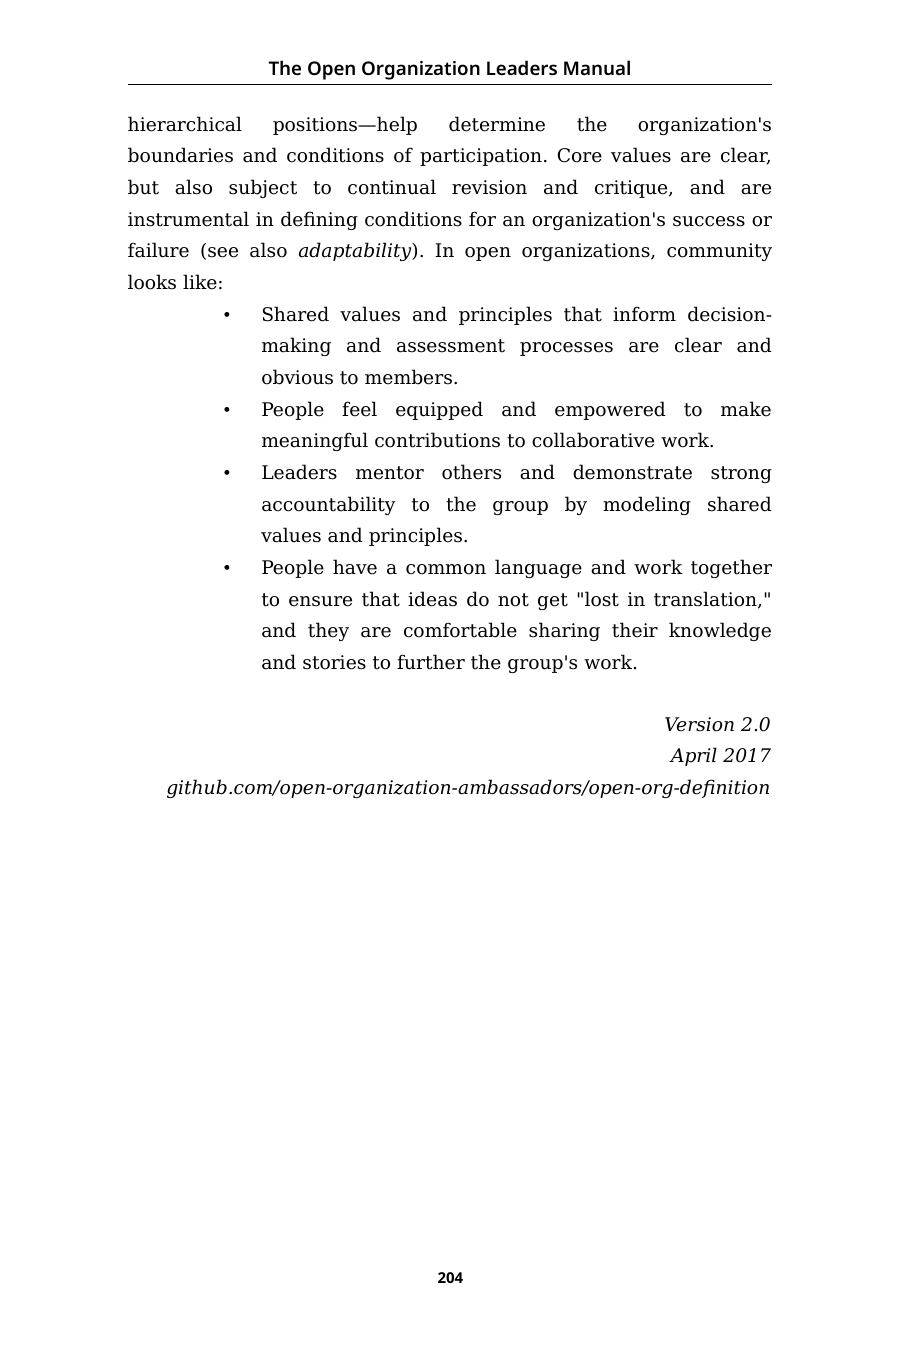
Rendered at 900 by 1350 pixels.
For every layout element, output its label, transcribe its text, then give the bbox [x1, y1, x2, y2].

list People have a common language and work together to ensure that ideas do not get "lost in translation," and they are comfortable sharing their knowledge and stories to further the group's work. [223, 557, 772, 674]
list People feel equipped and empowered to make meaningful contributions to collaborative work. [223, 399, 772, 452]
text hierarchical positions—help determine the organization's boundaries and conditions of participation. Core values are clear, but also subject to continual revision and critique, and are instrumental in defining conditions for an organization's success or failure (see also adaptability). In open organizations, community looks like: [127, 114, 772, 294]
list Leaders mentor others and demonstrate strong accountability to the group by modeling shared values and principles. [223, 462, 772, 547]
text Version 2.0 April 2017 github.com/open-organization-ambassadors/open-org-definition [127, 714, 772, 799]
list Shared values and principles that inform decision-making and assessment processes are clear and obvious to members. [223, 304, 772, 389]
